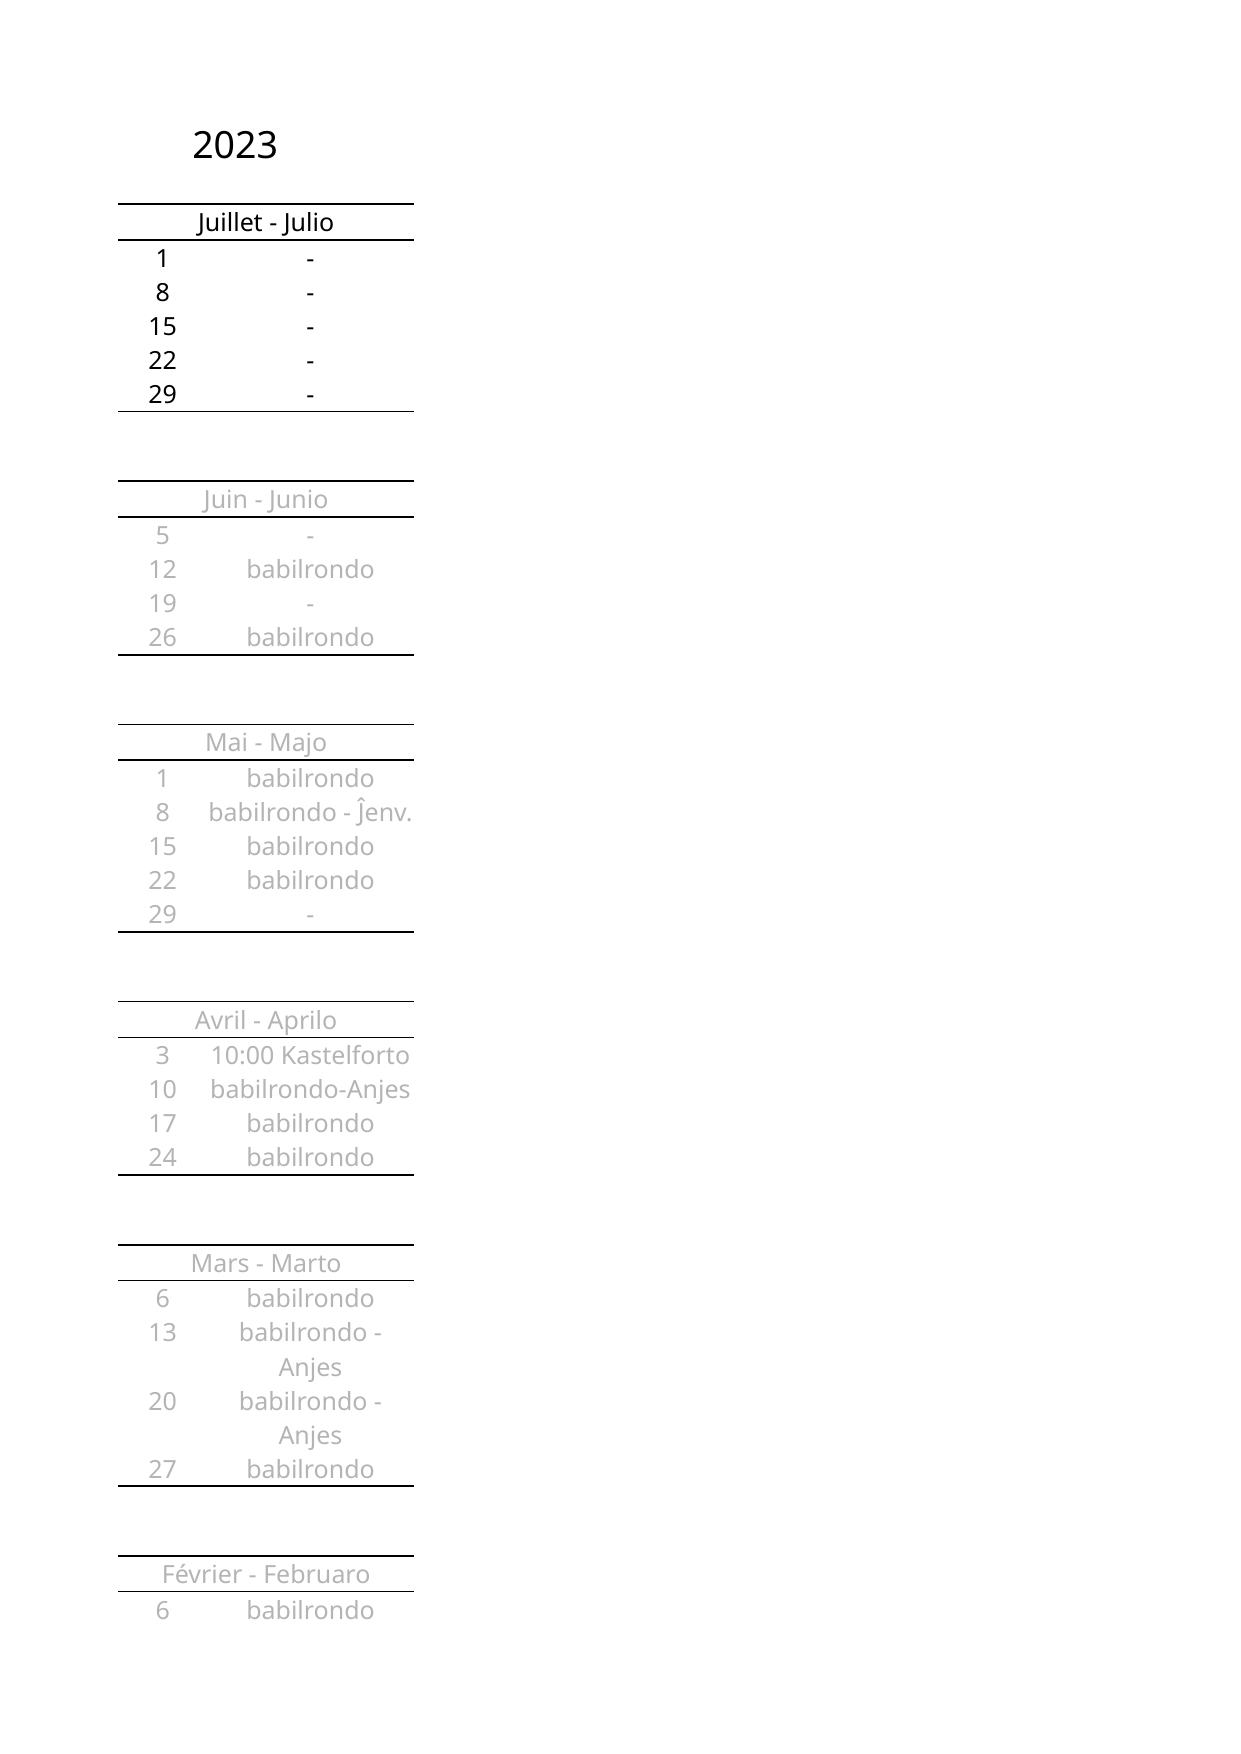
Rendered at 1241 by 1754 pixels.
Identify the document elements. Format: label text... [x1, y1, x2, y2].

table_cell babilrondo [207, 1281, 414, 1315]
table_cell babilrondo [207, 761, 414, 795]
table_cell babilrondo [207, 552, 414, 586]
text 2023 [118, 118, 1122, 169]
table_cell babilrondo [207, 863, 414, 897]
table_cell babilrondo [207, 829, 414, 863]
table_cell 19 [118, 586, 207, 620]
table_header Juin - Junio [118, 482, 414, 516]
table_cell babilrondo [207, 1106, 414, 1140]
table_cell 10:00 Kastelforto [207, 1038, 414, 1072]
table_cell 15 [118, 829, 207, 863]
table_header Mai - Majo [118, 725, 414, 759]
table_cell 29 [118, 897, 207, 931]
table_cell - [207, 241, 414, 274]
table_cell - [207, 897, 414, 931]
table_cell 13 [118, 1315, 207, 1383]
table_cell 27 [118, 1451, 207, 1485]
table_cell babilrondo-Anjes [207, 1072, 414, 1106]
table_cell 1 [118, 761, 207, 795]
table_cell 26 [118, 620, 207, 654]
table_cell 29 [118, 377, 207, 411]
table_cell 6 [118, 1281, 207, 1315]
table_cell 10 [118, 1072, 207, 1106]
table_cell 6 [118, 1592, 207, 1626]
table_cell - [207, 518, 414, 552]
table_cell - [207, 309, 414, 343]
table_cell babilrondo [207, 1451, 414, 1485]
table_cell 8 [118, 795, 207, 829]
table_cell babilrondo [207, 620, 414, 654]
table_header Avril - Aprilo [118, 1002, 414, 1036]
table_cell - [207, 586, 414, 620]
table_cell 24 [118, 1140, 207, 1174]
table_cell - [207, 377, 414, 411]
table_cell 22 [118, 863, 207, 897]
table_cell babilrondo - Anjes [207, 1383, 414, 1451]
table_cell - [207, 343, 414, 377]
table_cell 3 [118, 1038, 207, 1072]
table_cell - [207, 275, 414, 308]
table_header Juillet - Julio [118, 205, 414, 239]
table_cell babilrondo - Ĵenv. [207, 795, 414, 829]
table_cell 15 [118, 309, 207, 343]
table_cell 1 [118, 241, 207, 274]
table_cell 20 [118, 1383, 207, 1451]
table_header Mars - Marto [118, 1246, 414, 1279]
table_cell 5 [118, 518, 207, 552]
table_cell 22 [118, 343, 207, 377]
table_cell babilrondo [207, 1140, 414, 1174]
table_cell 17 [118, 1106, 207, 1140]
table_cell babilrondo [207, 1592, 414, 1626]
table_cell 8 [118, 275, 207, 308]
table_cell 12 [118, 552, 207, 586]
table_cell babilrondo - Anjes [207, 1315, 414, 1383]
table_header Février - Februaro [118, 1557, 414, 1591]
